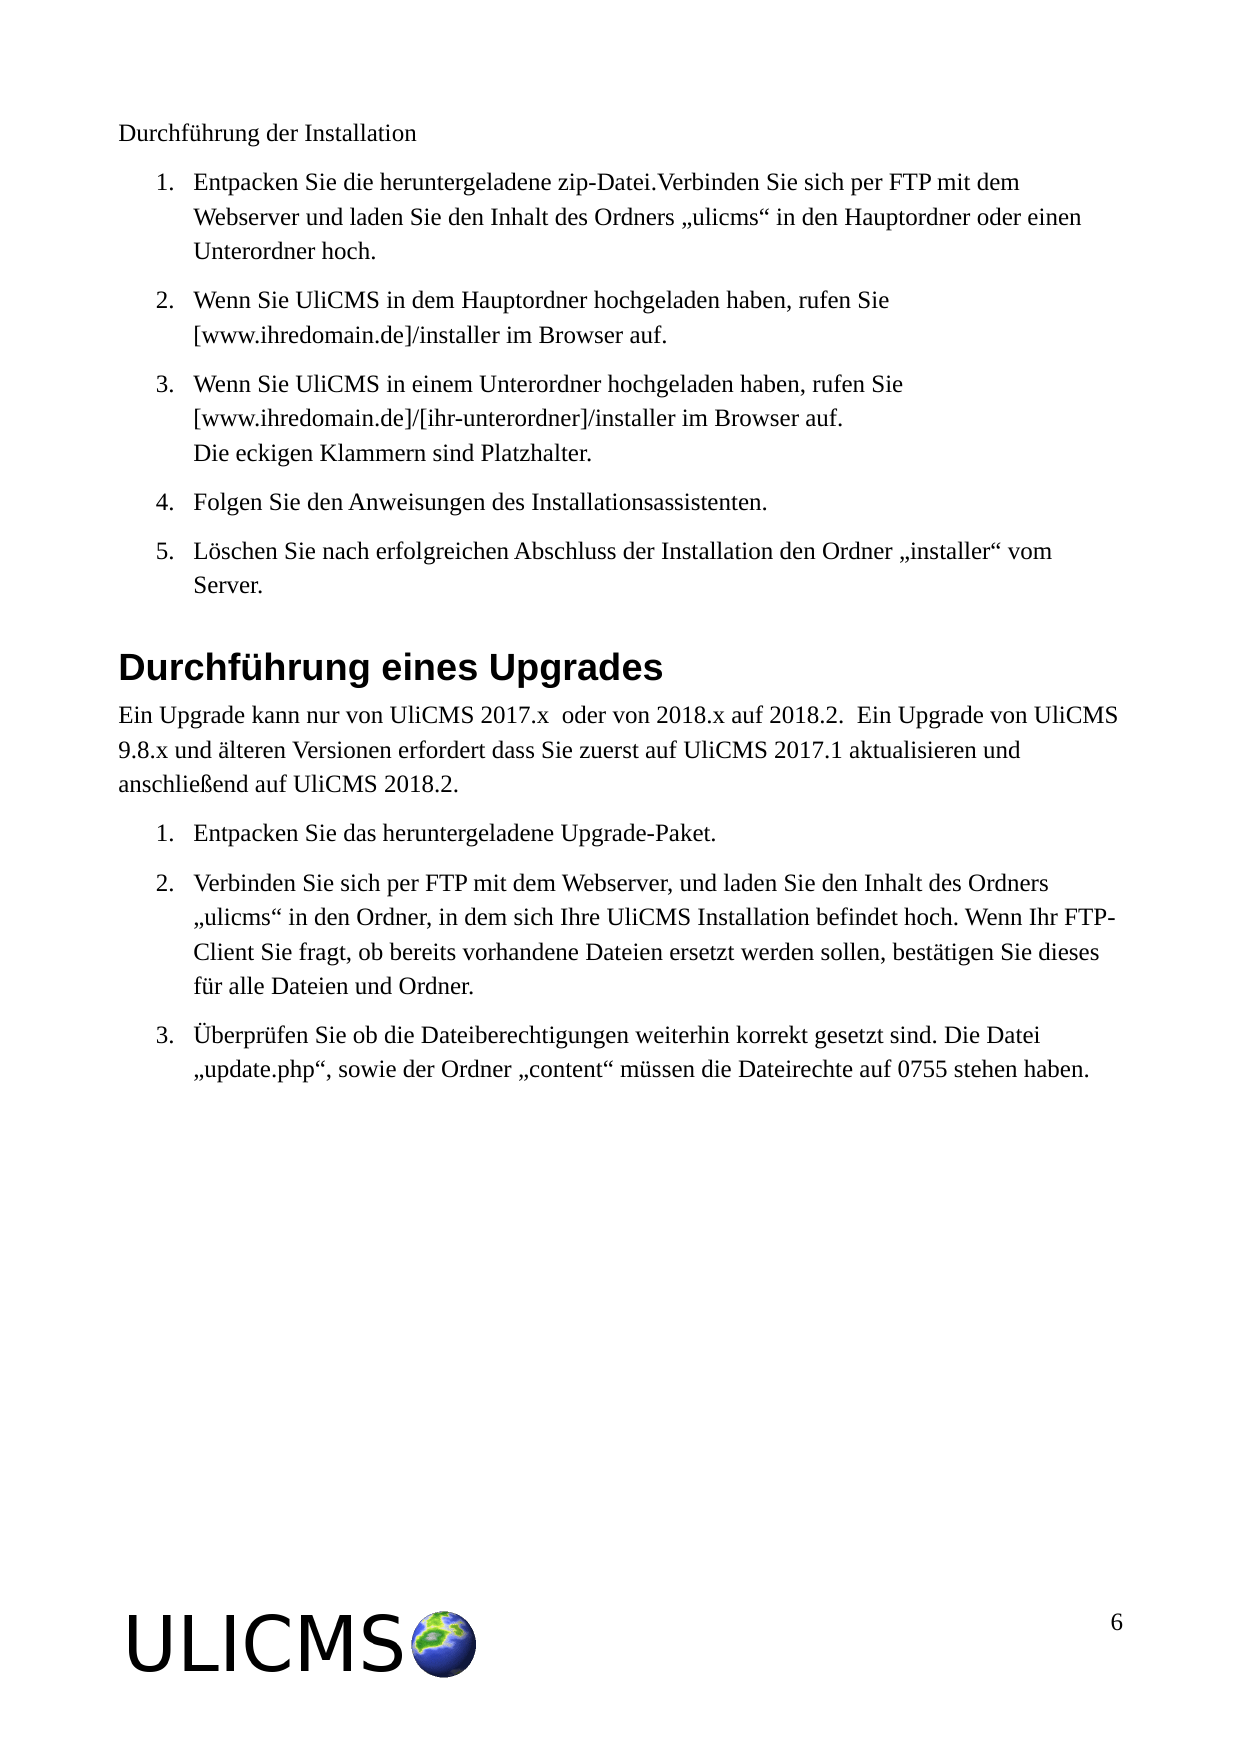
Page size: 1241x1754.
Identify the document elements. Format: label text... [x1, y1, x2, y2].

list Folgen Sie den Anweisungen des Installationsassistenten. [156, 487, 1123, 516]
picture [118, 1607, 479, 1681]
list Entpacken Sie das heruntergeladene Upgrade-Paket. [156, 818, 1123, 847]
list Löschen Sie nach erfolgreichen Abschluss der Installation den Ordner „installer“ vom Server. [156, 536, 1123, 599]
list Wenn Sie UliCMS in dem Hauptordner hochgeladen haben, rufen Sie [www.ihredomain.de]/installer im Browser auf. [156, 285, 1123, 348]
list Verbinden Sie sich per FTP mit dem Webserver, und laden Sie den Inhalt des Ordners „ulicms“ in den Ordner, in dem sich Ihre UliCMS Installation befindet hoch. Wenn Ihr FTP-Client Sie fragt, ob bereits vorhandene Dateien ersetzt werden sollen, bestätigen Sie dieses für alle Dateien und Ordner. [156, 868, 1123, 1000]
text Ein Upgrade kann nur von UliCMS 2017.x oder von 2018.x auf 2018.2. Ein Upgrade von UliCMS 9.8.x und älteren Versionen erfordert dass Sie zuerst auf UliCMS 2017.1 aktualisieren und anschließend auf UliCMS 2018.2. [118, 701, 1123, 798]
list Wenn Sie UliCMS in einem Unterordner hochgeladen haben, rufen Sie [www.ihredomain.de]/[ihr-unterordner]/installer im Browser auf. Die eckigen Klammern sind Platzhalter. [156, 369, 1123, 466]
list Entpacken Sie die heruntergeladene zip-Datei.Verbinden Sie sich per FTP mit dem Webserver und laden Sie den Inhalt des Ordners „ulicms“ in den Hauptordner oder einen Unterordner hoch. [156, 167, 1123, 265]
list Überprüfen Sie ob die Dateiberechtigungen weiterhin korrekt gesetzt sind. Die Datei „update.php“, sowie der Ordner „content“ müssen die Dateirechte auf 0755 stehen haben. [156, 1020, 1123, 1083]
